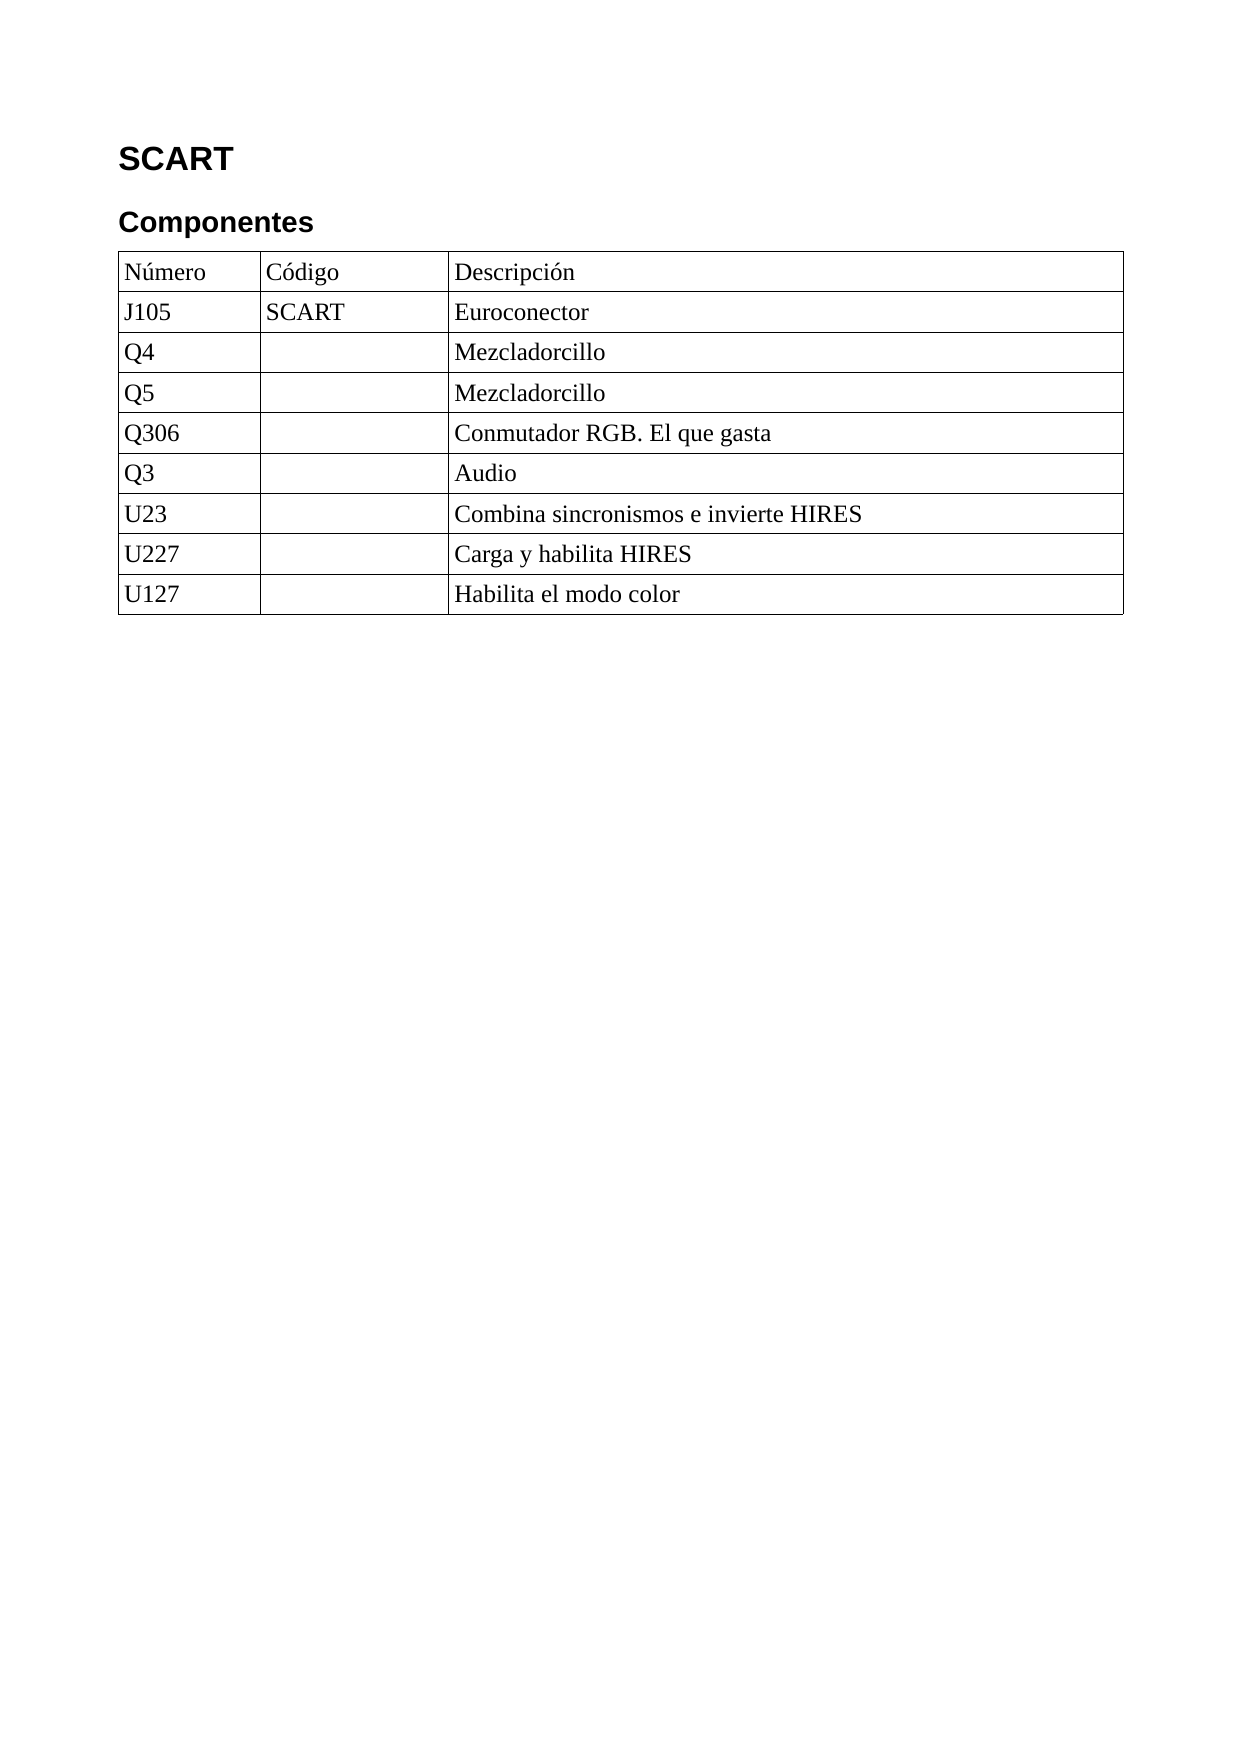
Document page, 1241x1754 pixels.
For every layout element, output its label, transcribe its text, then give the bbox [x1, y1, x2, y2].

table_cell U127 [119, 575, 260, 614]
table_header Descripción [449, 252, 1123, 291]
table_cell Mezcladorcillo [449, 333, 1123, 372]
table_cell [261, 333, 448, 372]
table_cell [261, 534, 448, 573]
table_cell Q5 [119, 373, 260, 412]
table_cell [261, 373, 448, 412]
table_cell Audio [449, 454, 1123, 493]
table_cell [261, 413, 448, 452]
table_cell Conmutador RGB. El que gasta [449, 413, 1123, 452]
table_header Número [119, 252, 260, 291]
table_cell U23 [119, 494, 260, 533]
table_cell Combina sincronismos e invierte HIRES [449, 494, 1123, 533]
table_cell Euroconector [449, 292, 1123, 332]
table_cell U227 [119, 534, 260, 573]
table_header Código [261, 252, 448, 291]
table_cell Q4 [119, 333, 260, 372]
table_cell J105 [119, 292, 260, 332]
table_cell Q3 [119, 454, 260, 493]
subtitle SCART [118, 139, 1122, 178]
table_cell Habilita el modo color [449, 575, 1123, 614]
table_cell SCART [261, 292, 448, 332]
subtitle Componentes [118, 205, 1122, 238]
table_cell [261, 494, 448, 533]
table_cell Q306 [119, 413, 260, 452]
table_cell Mezcladorcillo [449, 373, 1123, 412]
table_cell Carga y habilita HIRES [449, 534, 1123, 573]
table_cell [261, 575, 448, 614]
table_cell [261, 454, 448, 493]
